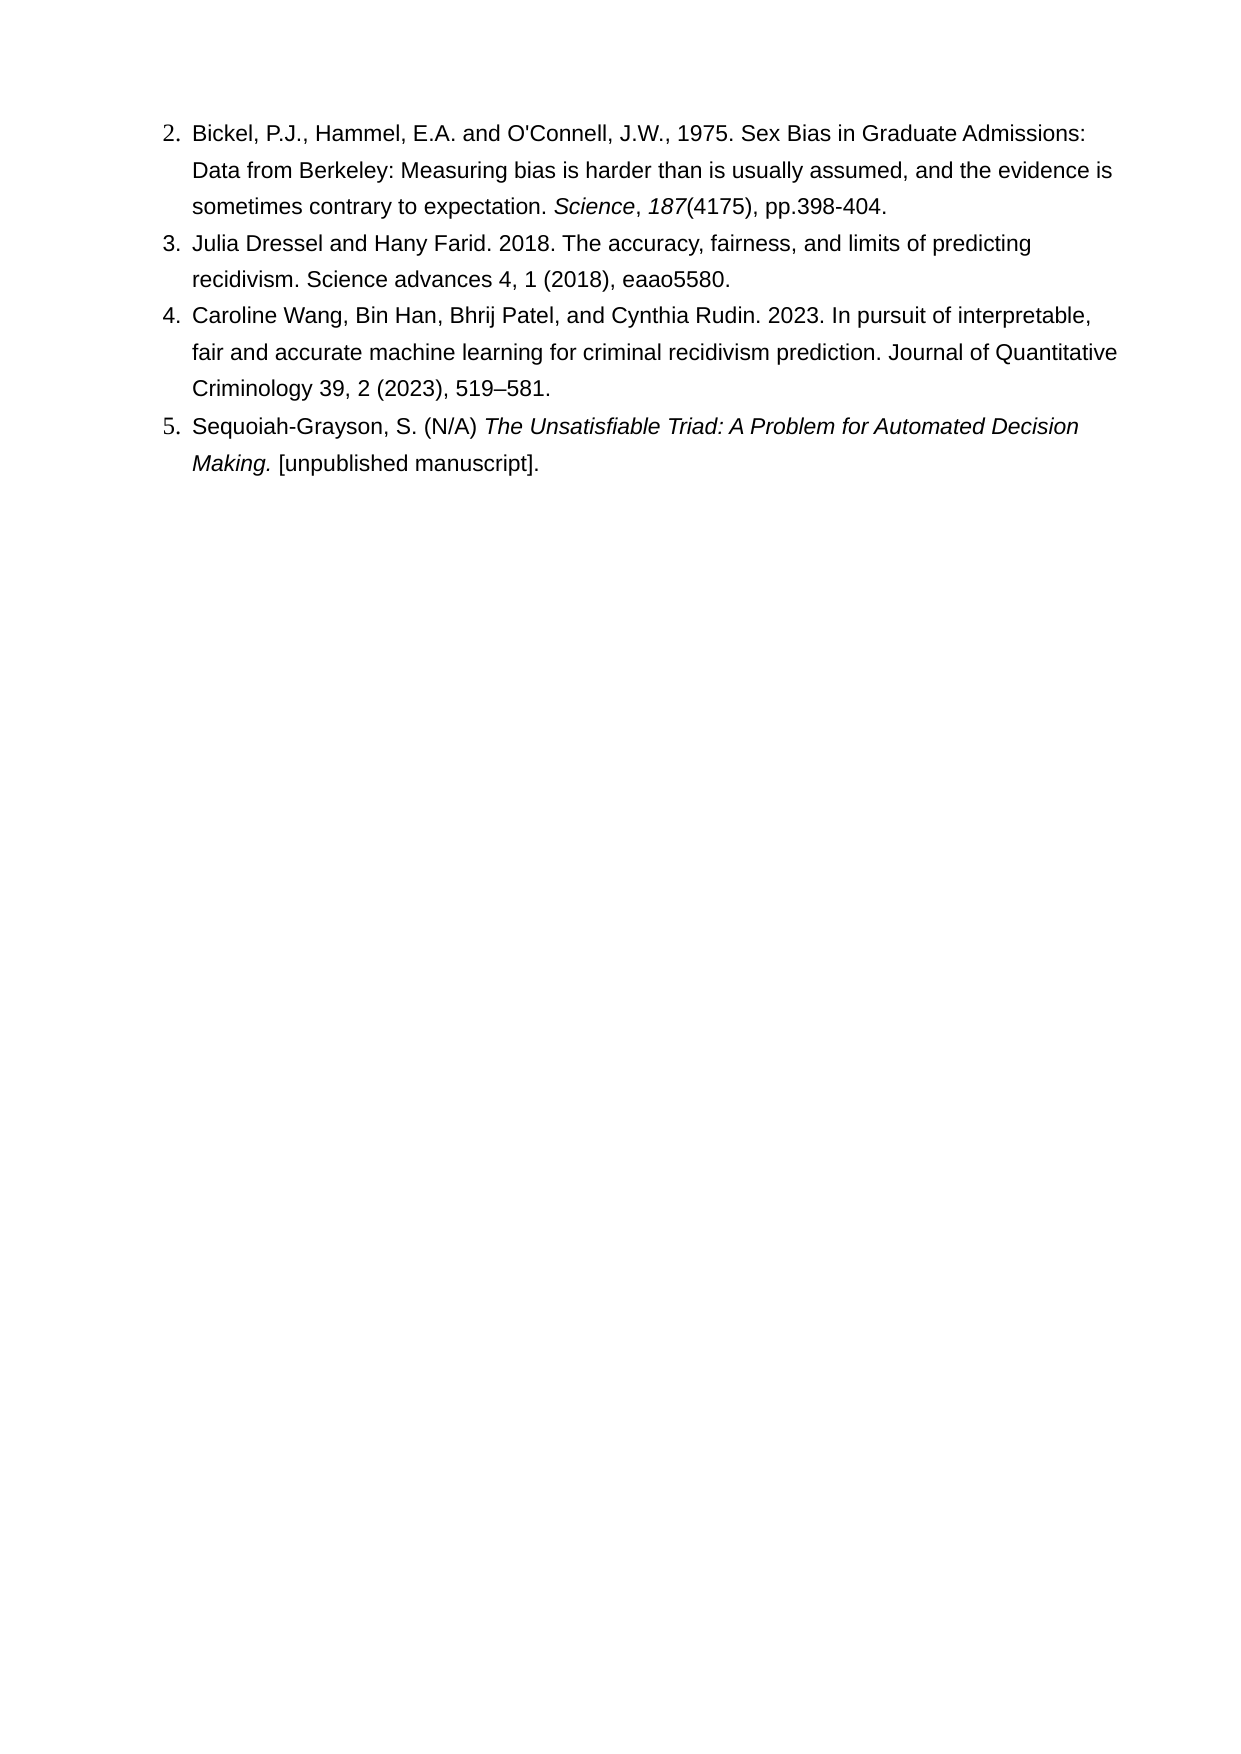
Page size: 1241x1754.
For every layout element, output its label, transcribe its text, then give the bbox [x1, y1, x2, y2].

list Caroline Wang, Bin Han, Bhrij Patel, and Cynthia Rudin. 2023. In pursuit of interpretable, fair and accurate machine learning for criminal recidivism prediction. Journal of Quantitative Criminology 39, 2 (2023), 519–581. [162, 302, 1122, 401]
list Julia Dressel and Hany Farid. 2018. The accuracy, fairness, and limits of predicting recidivism. Science advances 4, 1 (2018), eaao5580. [162, 229, 1122, 292]
list Sequoiah-Grayson, S. (N/A) The Unsatisfiable Triad: A Problem for Automated Decision Making. [unpublished manuscript]. [162, 411, 1122, 476]
list Bickel, P.J., Hammel, E.A. and O'Connell, J.W., 1975. Sex Bias in Graduate Admissions: Data from Berkeley: Measuring bias is harder than is usually assumed, and the evidence is sometimes contrary to expectation. Science, 187(4175), pp.398-404. [162, 118, 1122, 219]
